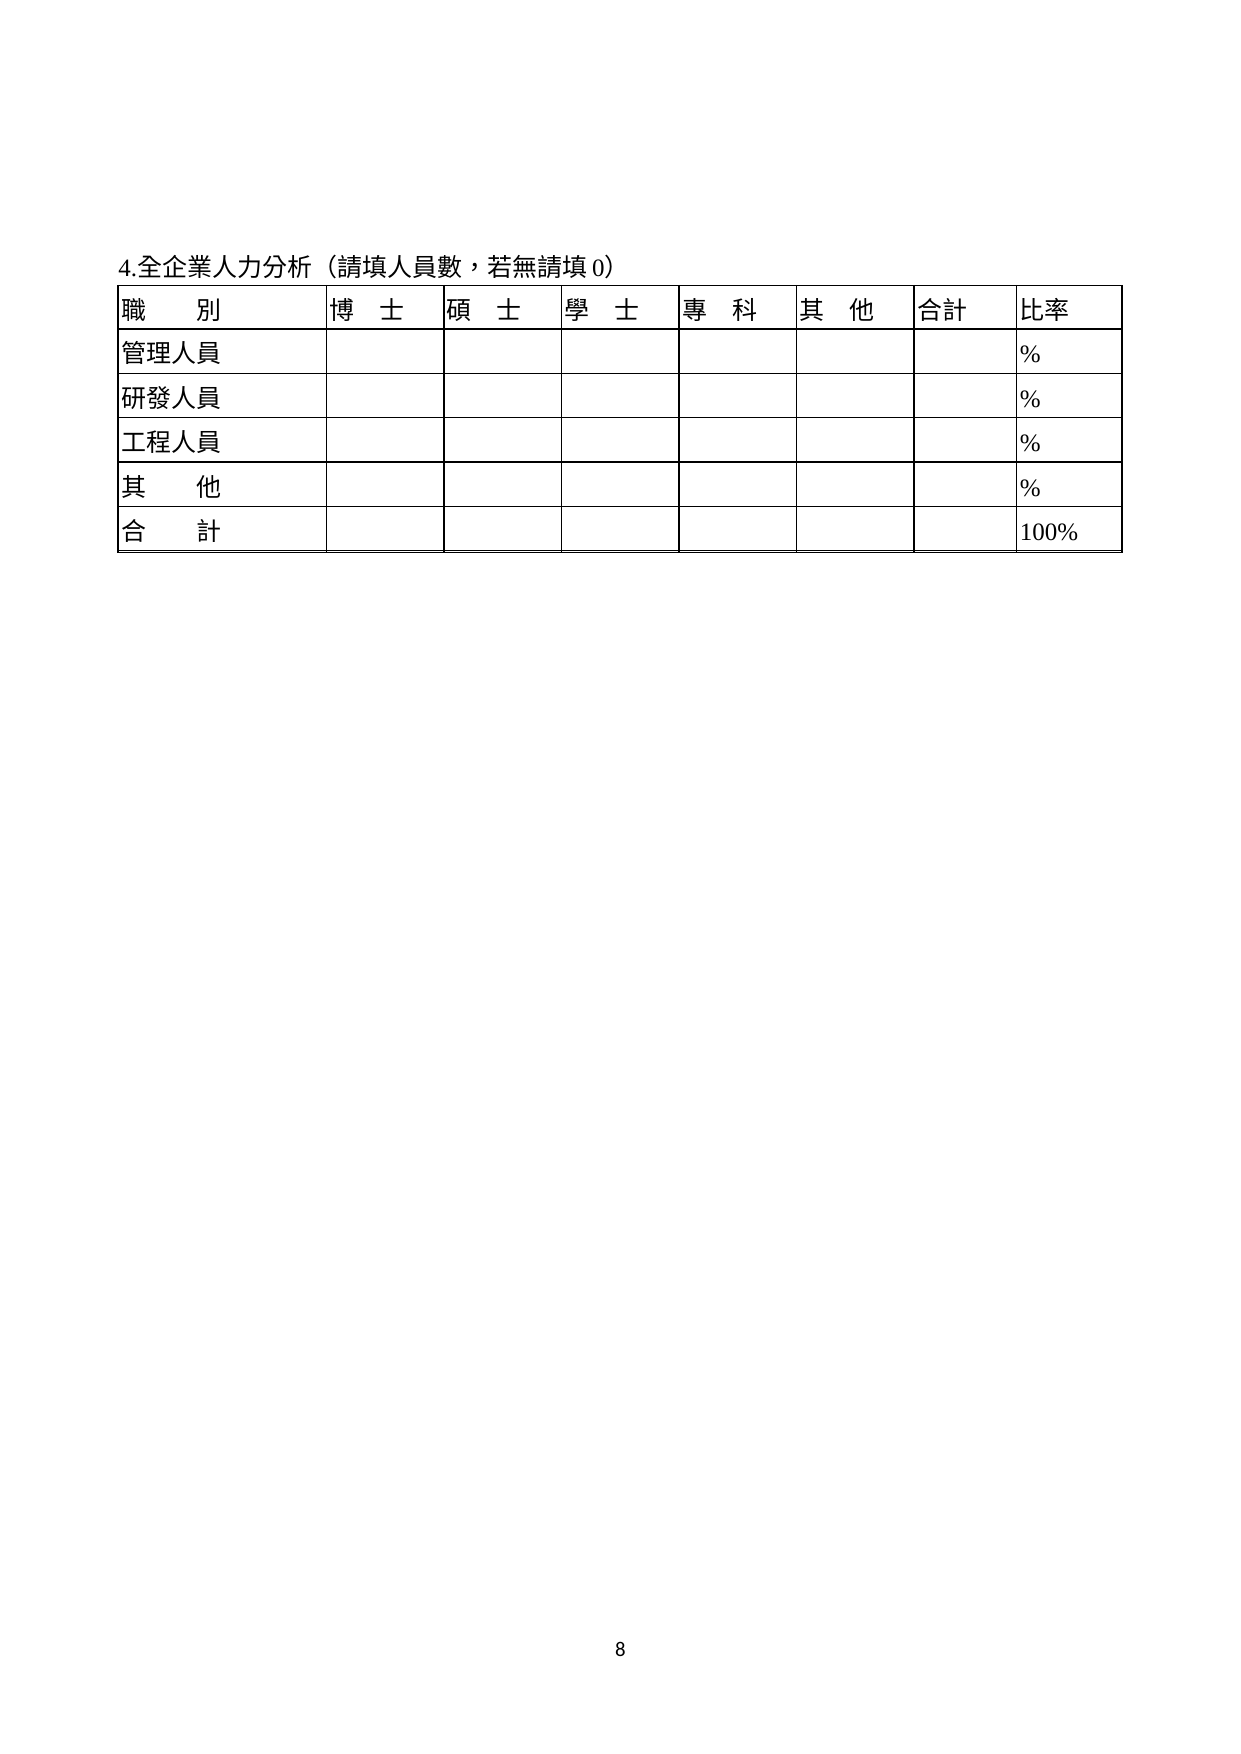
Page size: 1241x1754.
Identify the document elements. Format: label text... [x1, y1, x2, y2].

table_cell [680, 418, 796, 461]
table_cell [327, 507, 443, 550]
table_cell [327, 418, 443, 461]
table_cell % [1017, 418, 1121, 461]
table_cell % [1017, 330, 1121, 372]
table_cell [797, 418, 913, 461]
table_header 博 士 [327, 286, 443, 328]
table_cell [915, 418, 1016, 461]
table_cell [562, 463, 678, 506]
table_cell [562, 330, 678, 372]
table_cell 工程人員 [119, 418, 326, 461]
table_header 碩 士 [445, 286, 561, 328]
table_header 其 他 [797, 286, 913, 328]
table_cell 其 他 [119, 463, 326, 506]
table_cell [445, 374, 561, 417]
table_header 合計 [915, 286, 1016, 328]
table_cell [562, 418, 678, 461]
table_cell 研發人員 [119, 374, 326, 417]
table_cell [680, 507, 796, 550]
table_cell [915, 330, 1016, 372]
table_cell [797, 507, 913, 550]
table_header 比率 [1017, 286, 1121, 328]
table_cell [680, 463, 796, 506]
table_cell 合 計 [119, 507, 326, 550]
table_cell [915, 507, 1016, 550]
table_cell [680, 374, 796, 417]
table_header 職 別 [119, 286, 326, 328]
table_cell [445, 418, 561, 461]
table_cell [562, 374, 678, 417]
table_cell [327, 374, 443, 417]
table_cell [327, 463, 443, 506]
table_cell % [1017, 463, 1121, 506]
table_cell [680, 330, 796, 372]
table_cell 管理人員 [119, 330, 326, 372]
table_cell [915, 463, 1016, 506]
table_cell [445, 330, 561, 372]
table_cell [797, 330, 913, 372]
table_cell 100% [1017, 507, 1121, 550]
table_cell [797, 374, 913, 417]
table_cell [327, 330, 443, 372]
table_header 專 科 [680, 286, 796, 328]
table_cell [797, 463, 913, 506]
table_cell % [1017, 374, 1121, 417]
table_cell [915, 374, 1016, 417]
text 4.全企業人力分析（請填人員數，若無請填0） [118, 243, 1122, 285]
table_header 學 士 [562, 286, 678, 328]
table_cell [445, 507, 561, 550]
table_cell [562, 507, 678, 550]
table_cell [445, 463, 561, 506]
